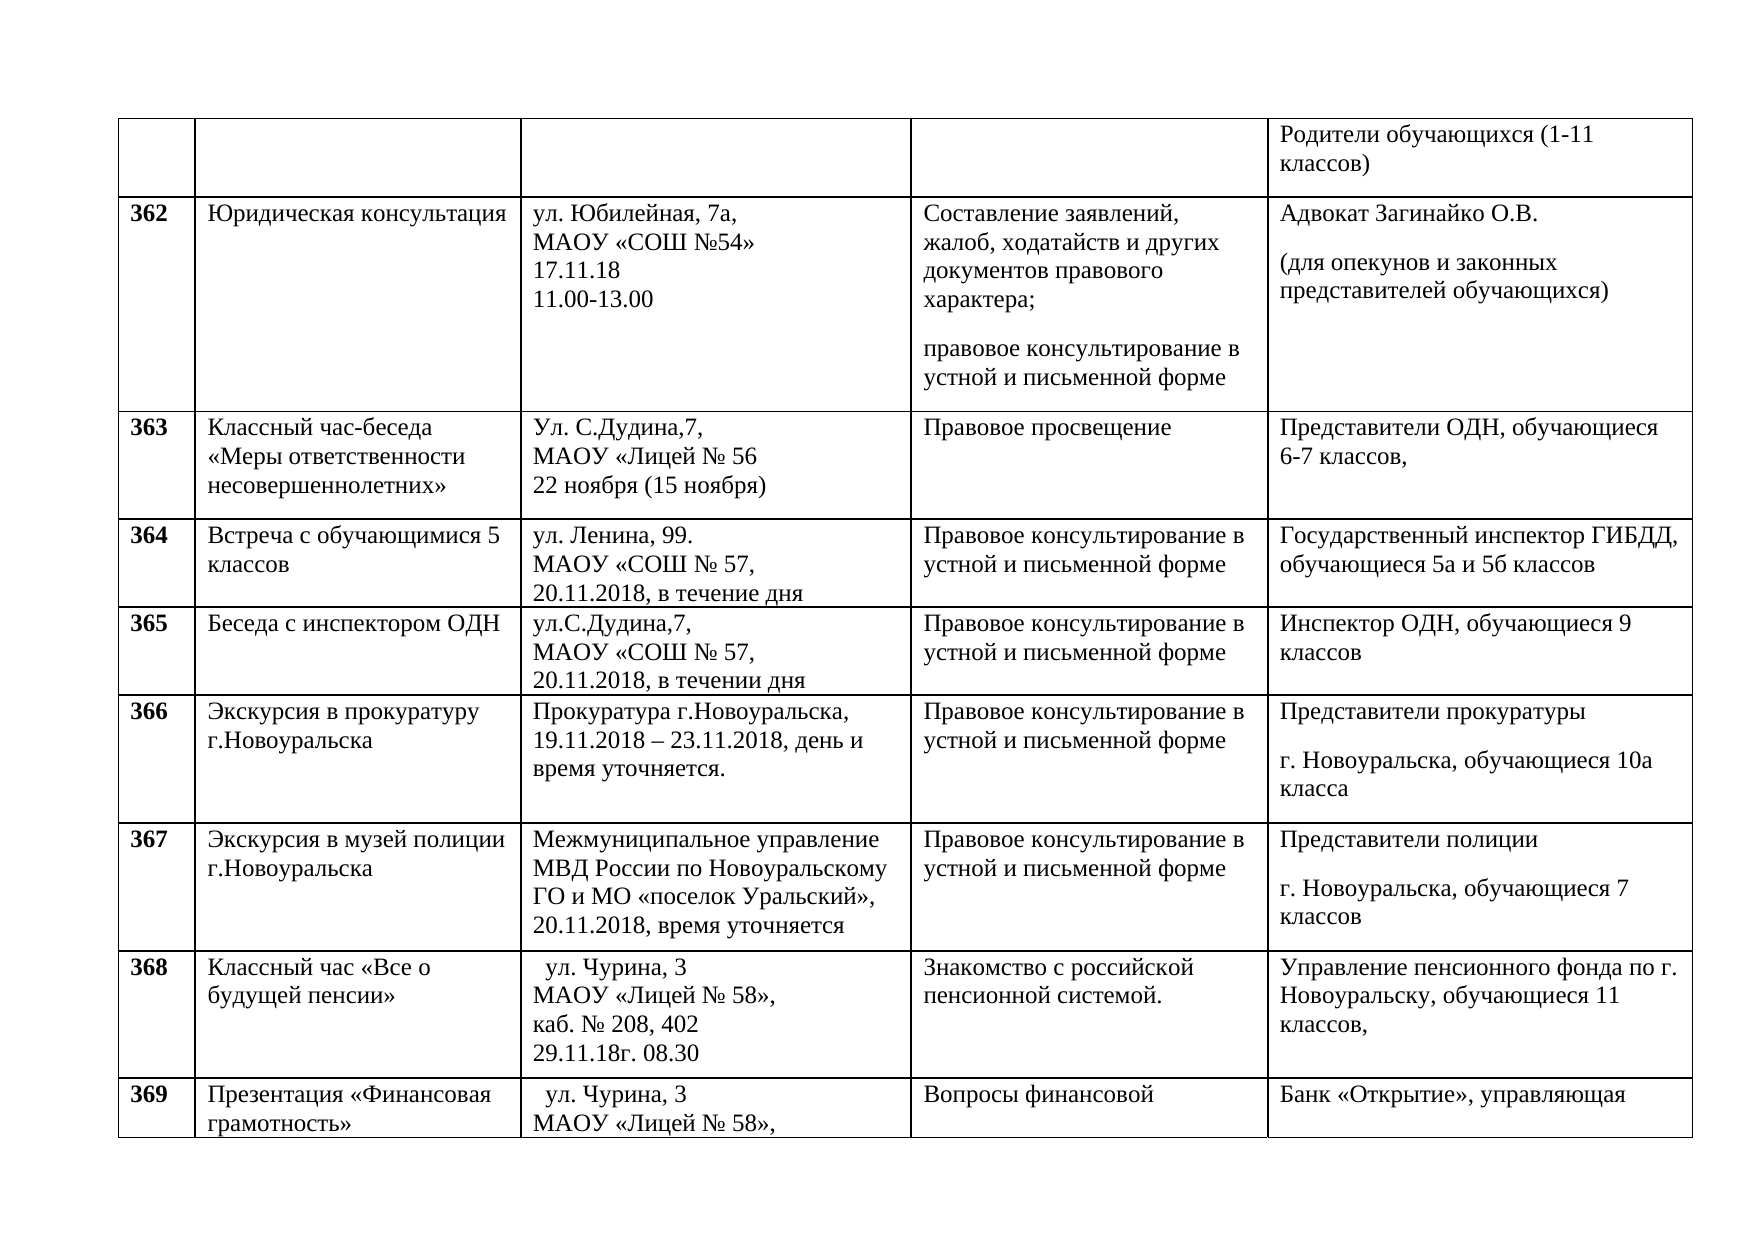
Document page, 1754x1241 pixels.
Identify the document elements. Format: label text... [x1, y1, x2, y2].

table_cell 369 [119, 1079, 194, 1137]
table_cell ул. Чурина, 3 МАОУ «Лицей № 58», каб. № 208, 402 29.11.18г. 08.30 [522, 952, 910, 1077]
table_cell Ул. С.Дудина,7, МАОУ «Лицей № 56 22 ноября (15 ноября) [522, 412, 910, 518]
table_cell Классный час-беседа «Меры ответственности несовершеннолетних» [196, 412, 520, 518]
table_cell Представители прокуратуры г. Новоуральска, обучающиеся 10а класса [1269, 696, 1692, 822]
table_cell ул.С.Дудина,7, МАОУ «СОШ № 57, 20.11.2018, в течении дня [522, 608, 910, 694]
table_cell Государственный инспектор ГИБДД, обучающиеся 5а и 5б классов [1269, 520, 1692, 606]
table_cell 364 [119, 520, 194, 606]
table_cell 362 [119, 198, 194, 411]
table_cell Беседа с инспектором ОДН [196, 608, 520, 694]
table_cell Инспектор ОДН, обучающиеся 9 классов [1269, 608, 1692, 694]
table_cell [119, 119, 194, 196]
table_cell Правовое просвещение [912, 412, 1267, 518]
table_cell ул. Чурина, 3 МАОУ «Лицей № 58», [522, 1079, 910, 1137]
table_cell Экскурсия в прокуратуру г.Новоуральска [196, 696, 520, 822]
table_cell 367 [119, 824, 194, 950]
table_cell Банк «Открытие», управляющая [1269, 1079, 1692, 1137]
table_cell Прокуратура г.Новоуральска, 19.11.2018 – 23.11.2018, день и время уточняется. [522, 696, 910, 822]
table_cell [196, 119, 520, 196]
table_cell 368 [119, 952, 194, 1077]
table_cell Управление пенсионного фонда по г. Новоуральску, обучающиеся 11 классов, [1269, 952, 1692, 1077]
table_cell Экскурсия в музей полиции г.Новоуральска [196, 824, 520, 950]
table_cell Правовое консультирование в устной и письменной форме [912, 608, 1267, 694]
table_cell Составление заявлений, жалоб, ходатайств и других документов правового характера; правовое консультирование в устной и письменной форме [912, 198, 1267, 411]
table_cell Адвокат Загинайко О.В. (для опекунов и законных представителей обучающихся) [1269, 198, 1692, 411]
table_cell Знакомство с российской пенсионной системой. [912, 952, 1267, 1077]
table_cell Представители полиции г. Новоуральска, обучающиеся 7 классов [1269, 824, 1692, 950]
table_cell Правовое консультирование в устной и письменной форме [912, 696, 1267, 822]
table_cell 365 [119, 608, 194, 694]
table_cell Представители ОДН, обучающиеся 6-7 классов, [1269, 412, 1692, 518]
table_cell 363 [119, 412, 194, 518]
table_cell Родители обучающихся (1-11 классов) [1269, 119, 1692, 196]
table_cell Встреча с обучающимися 5 классов [196, 520, 520, 606]
table_cell [522, 119, 910, 196]
table_cell [912, 119, 1267, 196]
table_cell Юридическая консультация [196, 198, 520, 411]
table_cell 366 [119, 696, 194, 822]
table_cell ул. Юбилейная, 7а, МАОУ «СОШ №54» 17.11.18 11.00-13.00 [522, 198, 910, 411]
table_cell Презентация «Финансовая грамотность» [196, 1079, 520, 1137]
table_cell ул. Ленина, 99. МАОУ «СОШ № 57, 20.11.2018, в течение дня [522, 520, 910, 606]
table_cell Межмуниципальное управление МВД России по Новоуральскому ГО и МО «поселок Уральский», 20.11.2018, время уточняется [522, 824, 910, 950]
table_cell Правовое консультирование в устной и письменной форме [912, 824, 1267, 950]
table_cell Классный час «Все о будущей пенсии» [196, 952, 520, 1077]
table_cell Вопросы финансовой [912, 1079, 1267, 1137]
table_cell Правовое консультирование в устной и письменной форме [912, 520, 1267, 606]
